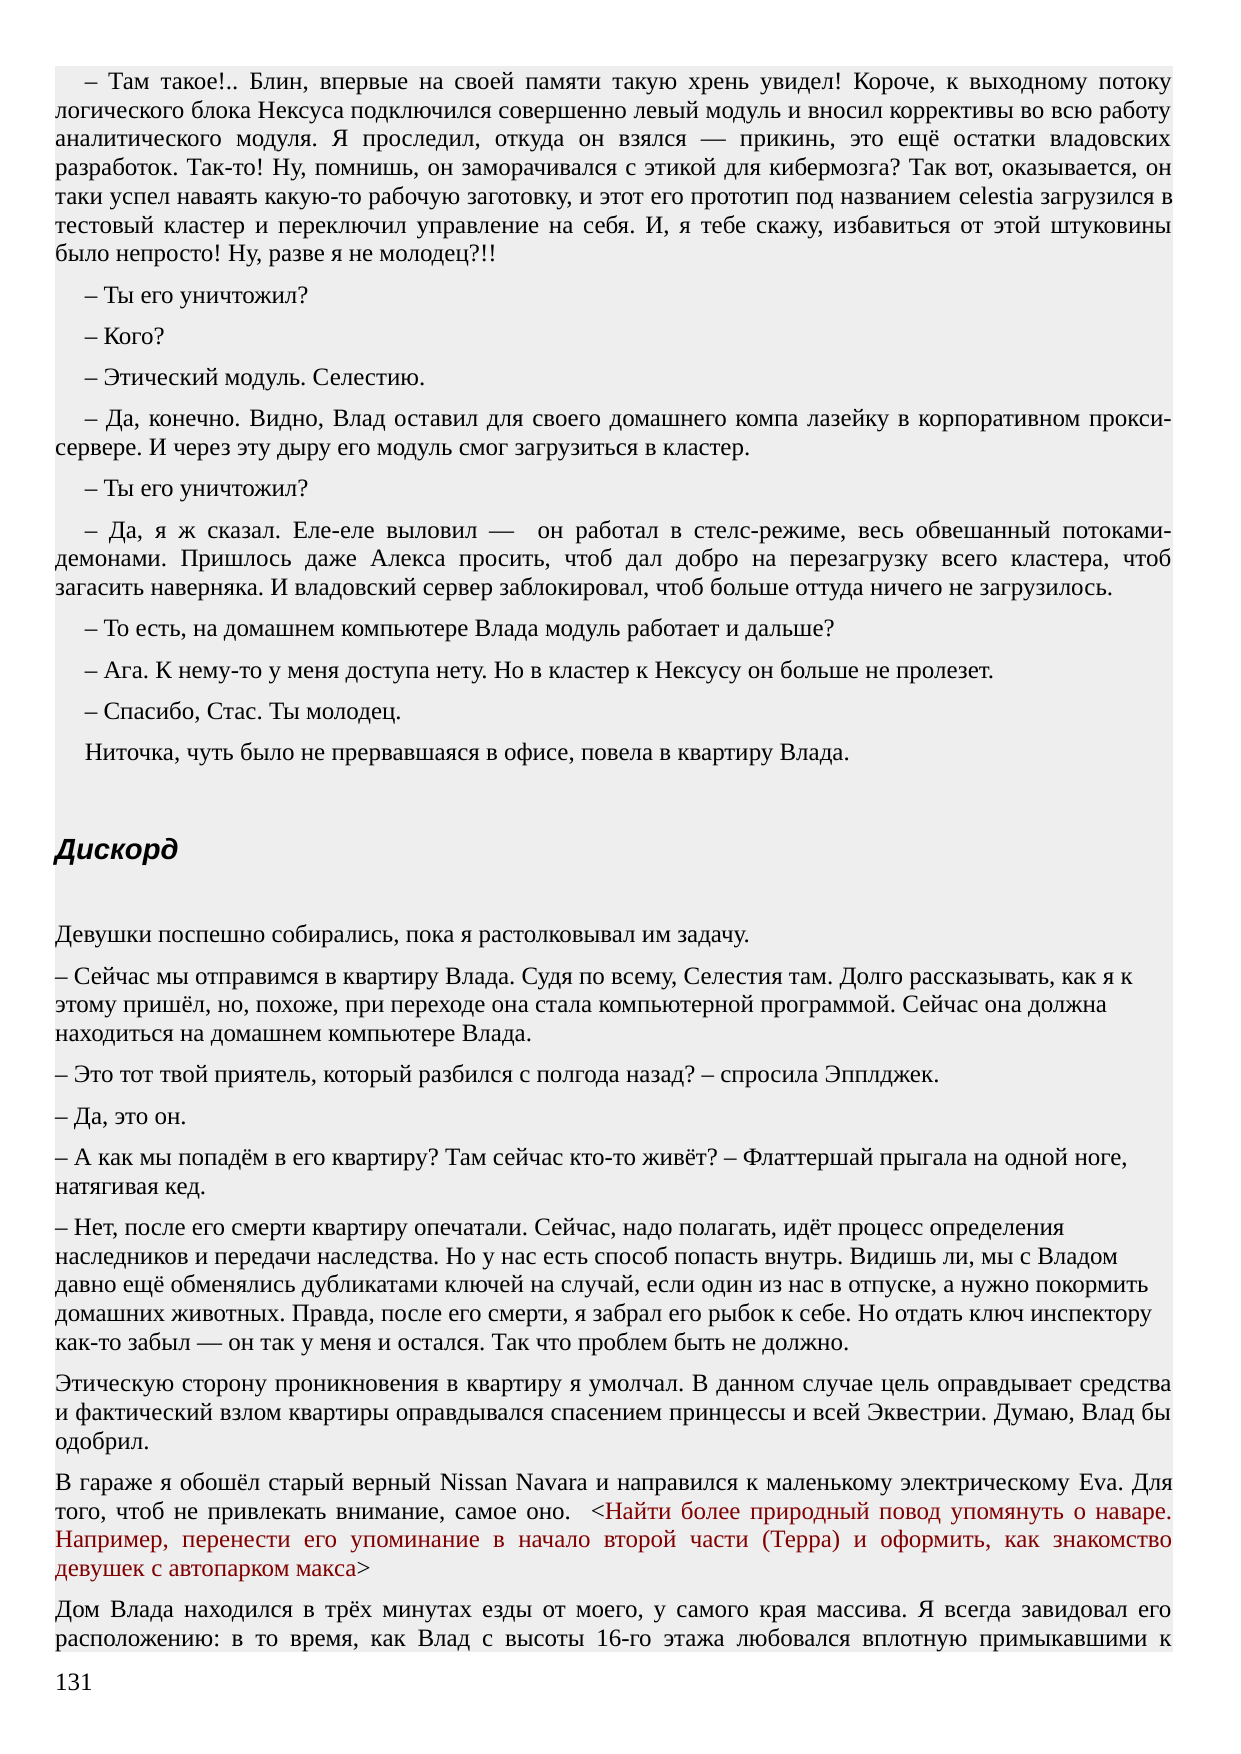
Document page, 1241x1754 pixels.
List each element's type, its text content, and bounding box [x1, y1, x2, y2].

text Этическую сторону проникновения в квартиру я умолчал. В данном случае цель оправдывает средства и фактический взлом квартиры оправдывался спасением принцессы и всей Эквестрии. Думаю, Влад бы одобрил. [55, 1368, 1173, 1454]
text – Да, это он. [55, 1101, 1173, 1129]
text – Сейчас мы отправимся в квартиру Влада. Судя по всему, Селестия там. Долго рассказывать, как я к этому пришёл, но, похоже, при переходе она стала компьютерной программой. Сейчас она должна находиться на домашнем компьютере Влада. [55, 961, 1173, 1047]
text Дом Влада находился в трёх минутах езды от моего, у самого края массива. Я всегда завидовал его расположению: в то время, как Влад с высоты 16-го этажа любовался вплотную примыкавшими к [55, 1594, 1173, 1652]
text – Да, конечно. Видно, Влад оставил для своего домашнего компа лазейку в корпоративном прокси-сервере. И через эту дыру его модуль смог загрузиться в кластер. [55, 403, 1173, 461]
text В гараже я обошёл старый верный Nissan Navara и направился к маленькому электрическому Eva. Для того, чтоб не привлекать внимание, самое оно. <Найти более природный повод упомянуть о наваре. Например, перенести его упоминание в начало второй части (Терра) и оформить, как знакомство девушек с автопарком макса> [55, 1467, 1173, 1582]
text – Это тот твой приятель, который разбился с полгода назад? – спросила Эпплджек. [55, 1059, 1173, 1088]
text – Кого? [55, 321, 1173, 350]
text Девушки поспешно собирались, пока я растолковывал им задачу. [55, 919, 1173, 948]
text – Да, я ж сказал. Еле-еле выловил — он работал в стелс-режиме, весь обвешанный потоками-демонами. Пришлось даже Алекса просить, чтоб дал добро на перезагрузку всего кластера, чтоб загасить наверняка. И владовский сервер заблокировал, чтоб больше оттуда ничего не загрузилось. [55, 515, 1173, 601]
text – Спасибо, Стас. Ты молодец. [55, 696, 1173, 725]
text – Ты его уничтожил? [55, 280, 1173, 308]
text Ниточка, чуть было не прервавшаяся в офисе, повела в квартиру Влада. [55, 737, 1173, 766]
text – Ты его уничтожил? [55, 473, 1173, 502]
text – Ага. К нему-то у меня доступа нету. Но в кластер к Нексусу он больше не пролезет. [55, 655, 1173, 683]
text – Нет, после его смерти квартиру опечатали. Сейчас, надо полагать, идёт процесс определения наследников и передачи наследства. Но у нас есть способ попасть внутрь. Видишь ли, мы с Владом давно ещё обменялись дубликатами ключей на случай, если один из нас в отпуске, а нужно покормить домашних животных. Правда, после его смерти, я забрал его рыбок к себе. Но отдать ключ инспектору как-то забыл — он так у меня и остался. Так что проблем быть не должно. [55, 1212, 1173, 1356]
text – То есть, на домашнем компьютере Влада модуль работает и дальше? [55, 613, 1173, 642]
text – А как мы попадём в его квартиру? Там сейчас кто-то живёт? – Флаттершай прыгала на одной ноге, натягивая кед. [55, 1142, 1173, 1199]
text – Там такое!.. Блин, впервые на своей памяти такую хрень увидел! Короче, к выходному потоку логического блока Нексуса подключился совершенно левый модуль и вносил коррективы во всю работу аналитического модуля. Я проследил, откуда он взялся — прикинь, это ещё остатки владовских разработок. Так-то! Ну, помнишь, он заморачивался с этикой для кибермозга? Так вот, оказывается, он таки успел наваять какую-то рабочую заготовку, и этот его прототип под названием celestia загрузился в тестовый кластер и переключил управление на себя. И, я тебе скажу, избавиться от этой штуковины было непросто! Ну, разве я не молодец?!! [55, 66, 1173, 267]
text – Этический модуль. Селестию. [55, 362, 1173, 391]
subtitle Дискорд [55, 832, 1173, 866]
